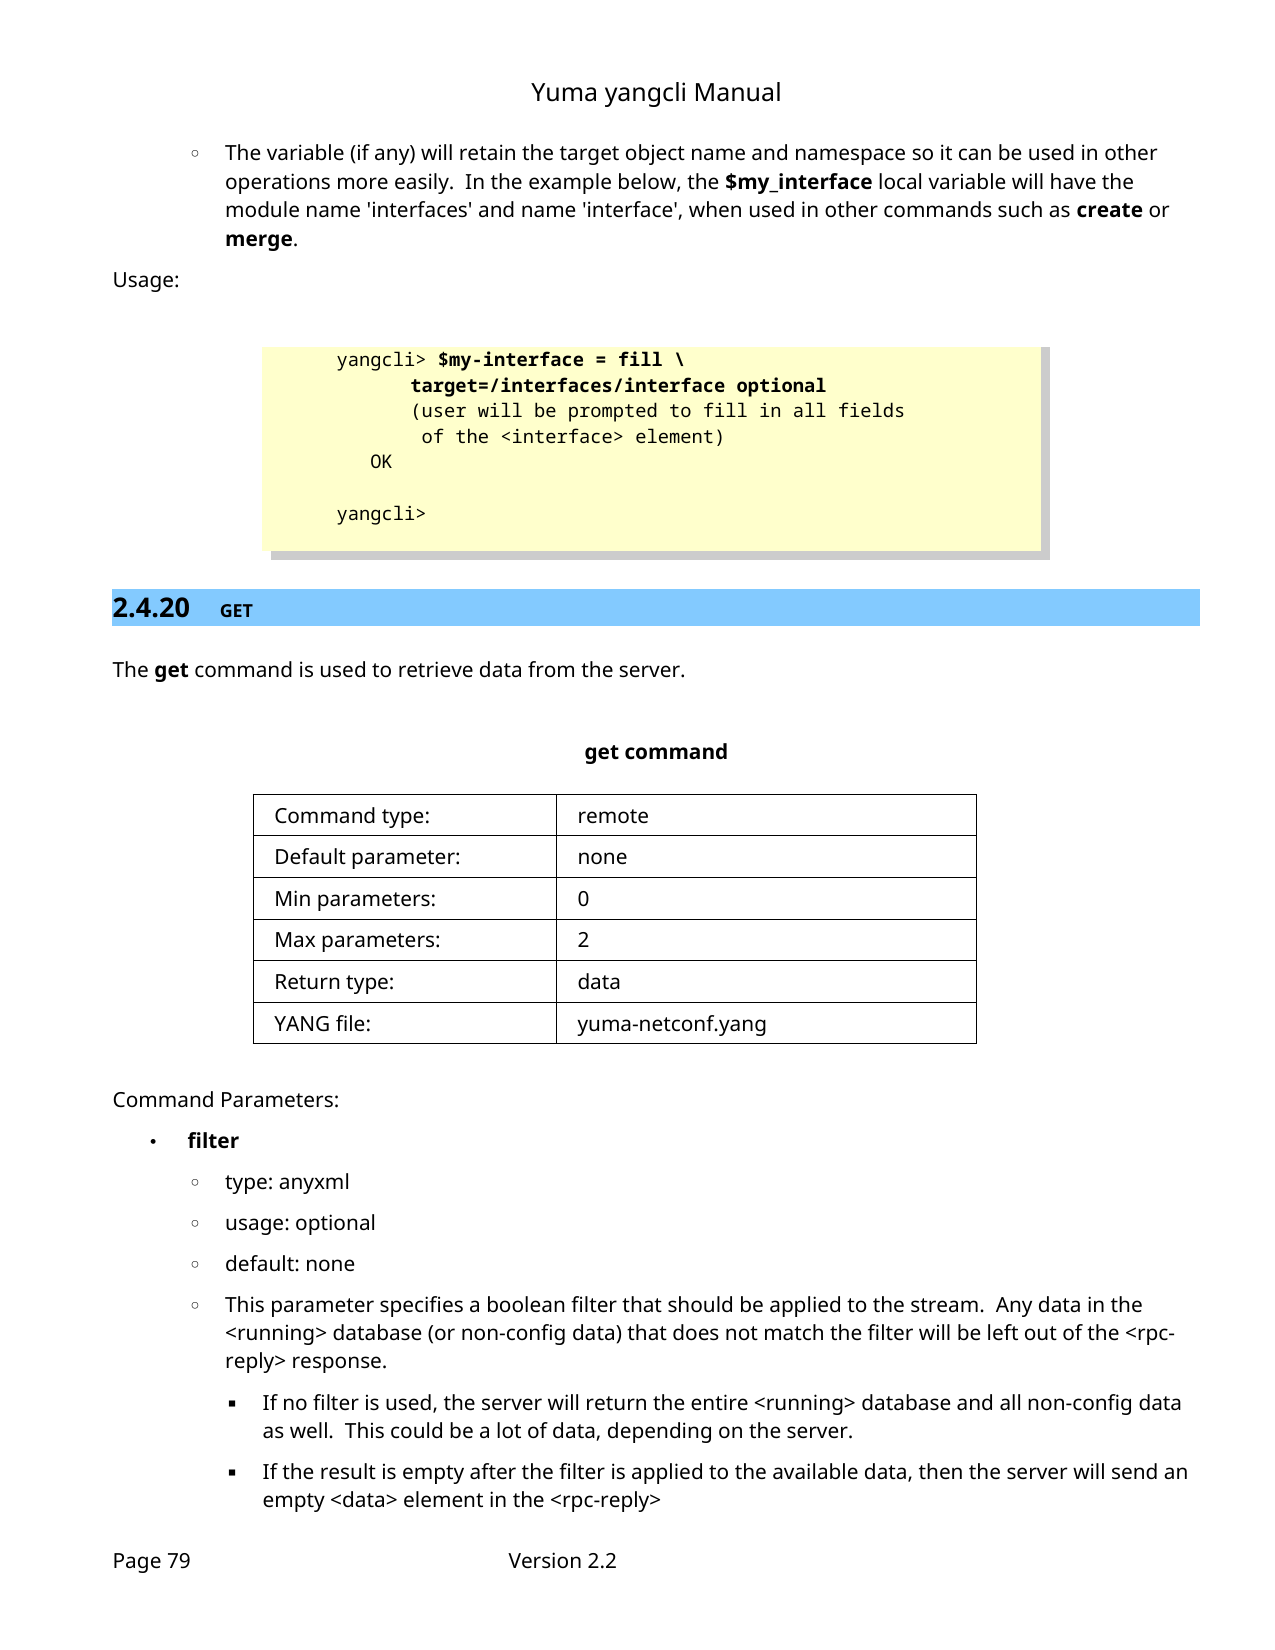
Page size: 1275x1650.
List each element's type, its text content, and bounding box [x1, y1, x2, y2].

text target=/interfaces/interface optional [262, 372, 1041, 398]
list filter [150, 1126, 1200, 1154]
table_cell YANG file: [254, 1003, 556, 1043]
text yangcli> $my-interface = fill \ [262, 347, 1041, 372]
list The variable (if any) will retain the target object name and namespace so it can be used in other operations more easily. In the example below, the $my_interface local variable will have the module name 'interfaces' and name 'interface', when used in other commands such as create or merge. [187, 138, 1200, 252]
subtitle get [112, 589, 1200, 626]
list usage: optional [187, 1208, 1200, 1236]
text (user will be prompted to fill in all fields [262, 398, 1041, 423]
list If no filter is used, the server will return the entire <running> database and all non-config data as well. This could be a lot of data, depending on the server. [225, 1388, 1200, 1444]
text The get command is used to retrieve data from the server. [112, 655, 1200, 683]
subtitle get command [127, 737, 1185, 765]
table_header Command type: [254, 795, 556, 835]
table_cell Default parameter: [254, 836, 556, 877]
table_cell data [557, 961, 976, 1002]
table_cell Return type: [254, 961, 556, 1002]
list This parameter specifies a boolean filter that should be applied to the stream. Any data in the <running> database (or non-config data) that does not match the filter will be left out of the <rpc-reply> response. [187, 1290, 1200, 1375]
text yangcli> [262, 500, 1041, 525]
text OK [262, 449, 1041, 474]
text Usage: [112, 265, 1200, 293]
table_header remote [557, 795, 976, 835]
table_cell Max parameters: [254, 920, 556, 960]
table_cell Min parameters: [254, 878, 556, 918]
list default: none [187, 1249, 1200, 1277]
table_cell 2 [557, 920, 976, 960]
table_cell 0 [557, 878, 976, 918]
text Command Parameters: [112, 1085, 1200, 1113]
text of the <interface> element) [262, 423, 1041, 449]
list If the result is empty after the filter is applied to the available data, then the server will send an empty <data> element in the <rpc-reply> [225, 1457, 1200, 1514]
table_cell yuma-netconf.yang [557, 1003, 976, 1043]
table_cell none [557, 836, 976, 877]
list type: anyxml [187, 1167, 1200, 1195]
